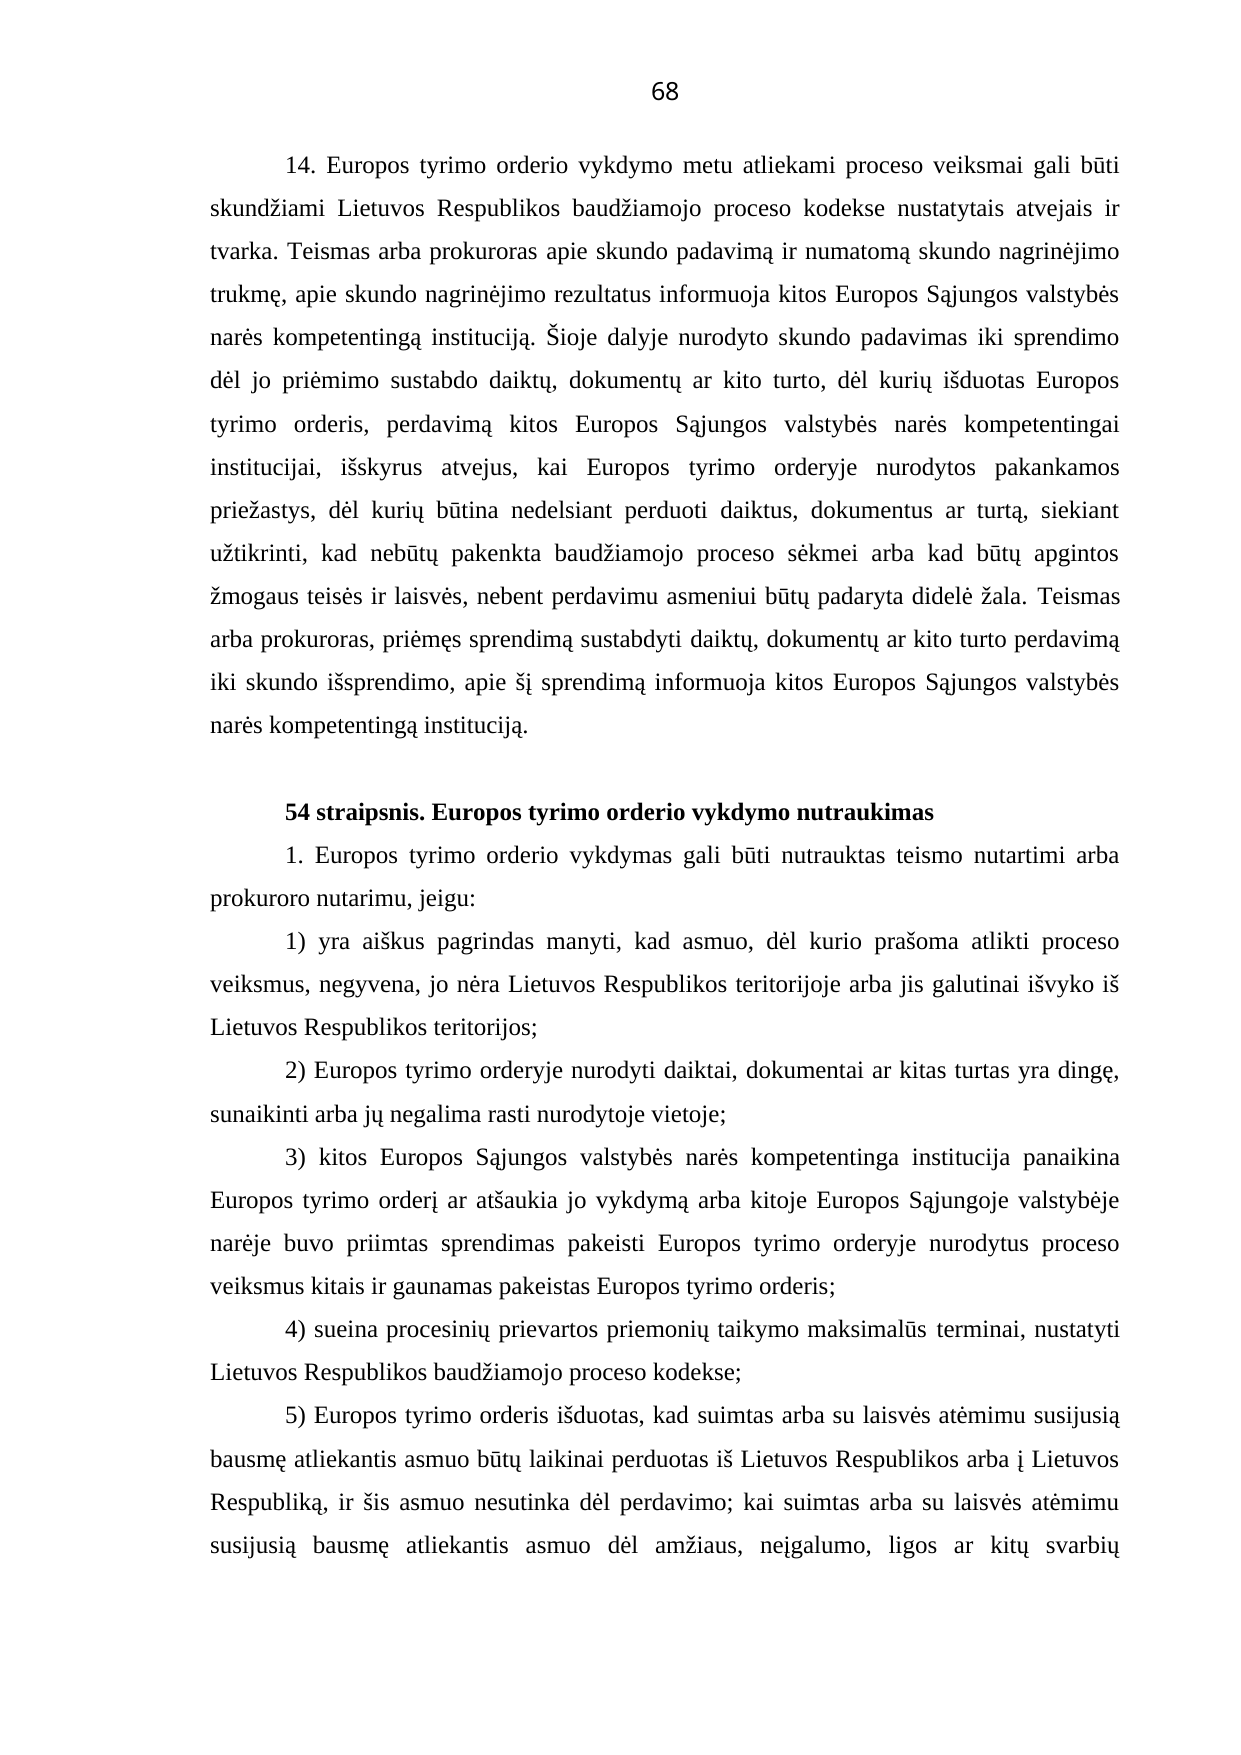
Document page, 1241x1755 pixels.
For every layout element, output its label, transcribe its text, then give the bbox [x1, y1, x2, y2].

text 54 straipsnis. Europos tyrimo orderio vykdymo nutraukimas [210, 797, 1120, 826]
text 5) Europos tyrimo orderis išduotas, kad suimtas arba su laisvės atėmimu susijusią bausmę atliekantis asmuo būtų laikinai perduotas iš Lietuvos Respublikos arba į Lietuvos Respubliką, ir šis asmuo nesutinka dėl perdavimo; kai suimtas arba su laisvės atėmimu susijusią bausmę atliekantis asmuo dėl amžiaus, neįgalumo, ligos ar kitų svarbių [210, 1401, 1120, 1559]
text 14. Europos tyrimo orderio vykdymo metu atliekami proceso veiksmai gali būti skundžiami Lietuvos Respublikos baudžiamojo proceso kodekse nustatytais atvejais ir tvarka. Teismas arba prokuroras apie skundo padavimą ir numatomą skundo nagrinėjimo trukmę, apie skundo nagrinėjimo rezultatus informuoja kitos Europos Sąjungos valstybės narės kompetentingą instituciją. Šioje dalyje nurodyto skundo padavimas iki sprendimo dėl jo priėmimo sustabdo daiktų, dokumentų ar kito turto, dėl kurių išduotas Europos tyrimo orderis, perdavimą kitos Europos Sąjungos valstybės narės kompetentingai institucijai, išskyrus atvejus, kai Europos tyrimo orderyje nurodytos pakankamos priežastys, dėl kurių būtina nedelsiant perduoti daiktus, dokumentus ar turtą, siekiant užtikrinti, kad nebūtų pakenkta baudžiamojo proceso sėkmei arba kad būtų apgintos žmogaus teisės ir laisvės, nebent perdavimu asmeniui būtų padaryta didelė žala. Teismas arba prokuroras, priėmęs sprendimą sustabdyti daiktų, dokumentų ar kito turto perdavimą iki skundo išsprendimo, apie šį sprendimą informuoja kitos Europos Sąjungos valstybės narės kompetentingą instituciją. [210, 150, 1120, 739]
text 4) sueina procesinių prievartos priemonių taikymo maksimalūs terminai, nustatyti Lietuvos Respublikos baudžiamojo proceso kodekse; [210, 1314, 1120, 1386]
text 3) kitos Europos Sąjungos valstybės narės kompetentinga institucija panaikina Europos tyrimo orderį ar atšaukia jo vykdymą arba kitoje Europos Sąjungoje valstybėje narėje buvo priimtas sprendimas pakeisti Europos tyrimo orderyje nurodytus proceso veiksmus kitais ir gaunamas pakeistas Europos tyrimo orderis; [210, 1142, 1120, 1300]
text 1) yra aiškus pagrindas manyti, kad asmuo, dėl kurio prašoma atlikti proceso veiksmus, negyvena, jo nėra Lietuvos Respublikos teritorijoje arba jis galutinai išvyko iš Lietuvos Respublikos teritorijos; [210, 926, 1120, 1041]
text 2) Europos tyrimo orderyje nurodyti daiktai, dokumentai ar kitas turtas yra dingę, sunaikinti arba jų negalima rasti nurodytoje vietoje; [210, 1056, 1120, 1127]
text 1. Europos tyrimo orderio vykdymas gali būti nutrauktas teismo nutartimi arba prokuroro nutarimu, jeigu: [210, 840, 1120, 912]
